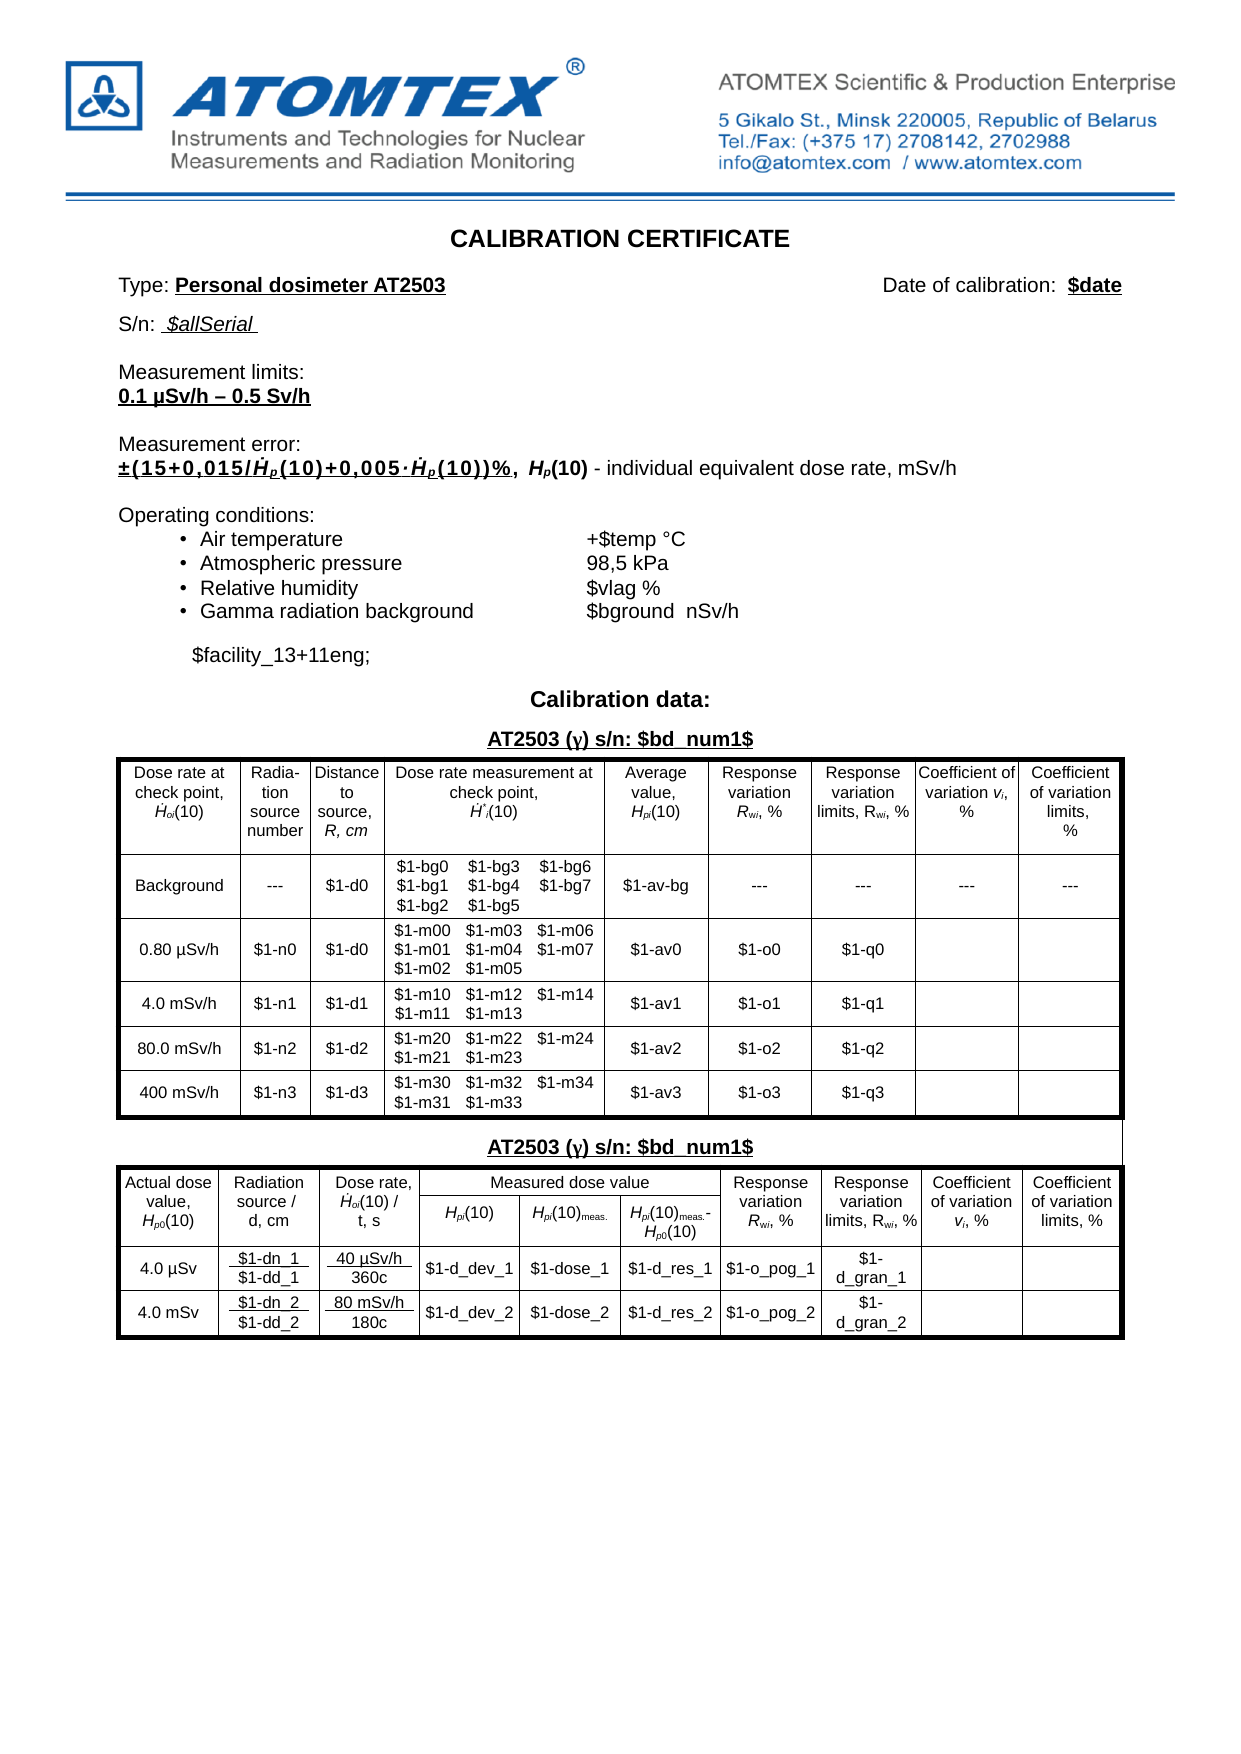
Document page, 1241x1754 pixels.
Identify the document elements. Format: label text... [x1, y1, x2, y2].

table_cell Distance to source, R, сm [311, 762, 384, 854]
table_cell $1-n0 [241, 919, 310, 981]
table_cell [916, 919, 1018, 981]
table_cell $1-d_gran_1 [822, 1247, 921, 1290]
text Measurement error: [118, 431, 1122, 455]
table_cell [916, 1071, 1018, 1115]
table_cell --- [812, 855, 915, 918]
list Relative humidity $vlag % [179, 575, 1122, 599]
table_cell Radia-tion source number [241, 762, 310, 854]
table_cell [916, 982, 1018, 1026]
table_cell [1019, 1071, 1119, 1115]
table_cell --- [1019, 855, 1119, 918]
table_cell 0.80 µSv/h [121, 919, 240, 981]
table_cell $1-d1 [311, 982, 384, 1026]
table_cell $1-m20 $1-m21 $1-m22 $1-m23 $1-m24 [385, 1027, 604, 1070]
list Atmospheric pressure 98,5 kPa [179, 551, 1122, 575]
list Gamma radiation background $bground nSv/h [179, 599, 1122, 623]
table_cell Background [121, 855, 240, 918]
list Air temperature +$temp °C [179, 527, 1122, 551]
table_cell [922, 1291, 1022, 1335]
table_cell $1-o0 [709, 919, 811, 981]
table_cell $1-dn_2 $1-dd_2 [219, 1291, 319, 1335]
table_cell Response variation limits, Rwi, % [812, 762, 915, 854]
table_header AT2503 (γ) s/n: $bd_num1$ [118, 1120, 1122, 1164]
table_cell Response variation Rwi, % [721, 1170, 821, 1246]
table_cell Coefficient of variation limits, % [1023, 1170, 1119, 1246]
table_cell 80 mSv/h 180c [320, 1291, 419, 1335]
table_cell $1-d0 [311, 855, 384, 918]
table_cell $1-d3 [311, 1071, 384, 1115]
table_cell $1-av2 [605, 1027, 708, 1070]
table_cell $1-d_res_2 [621, 1291, 720, 1335]
table_cell [922, 1247, 1022, 1290]
table_cell [916, 1027, 1018, 1070]
table_cell $1-q2 [812, 1027, 915, 1070]
table_cell Actual dose value, Hp0(10) [121, 1170, 218, 1246]
table_cell $1-n3 [241, 1071, 310, 1115]
table_cell 4.0 mSv [121, 1291, 218, 1335]
table_cell $1-o_pog_1 [721, 1247, 821, 1290]
table_cell $1-d_res_1 [621, 1247, 720, 1290]
table_cell Dose rate measurement at check point, Ḣ*i(10) [385, 762, 604, 854]
table_cell Hpi(10) [420, 1196, 519, 1246]
table_cell --- [916, 855, 1018, 918]
table_cell $1-d2 [311, 1027, 384, 1070]
table_cell $1-dose_2 [520, 1291, 620, 1335]
table_cell $1-d0 [311, 919, 384, 981]
text Type: Personal dosimeter AT2503 Date of calibration: $date [118, 273, 1122, 297]
table_cell Average value, Hpi(10) [605, 762, 708, 854]
table_cell $1-av3 [605, 1071, 708, 1115]
table_cell 80.0 mSv/h [121, 1027, 240, 1070]
table_cell $1-n1 [241, 982, 310, 1026]
table_cell $1-dn_1 $1-dd_1 [219, 1247, 319, 1290]
table_cell Hpi(10)meas. [520, 1196, 620, 1246]
table_cell Response variation limits, Rwi, % [822, 1170, 921, 1246]
table_cell Coefficient of variation limits, % [1019, 762, 1119, 854]
table_cell $1-av-bg [605, 855, 708, 918]
table_cell $1-m10 $1-m11 $1-m12 $1-m13 $1-m14 [385, 982, 604, 1026]
table_cell $1-d_gran_2 [822, 1291, 921, 1335]
table_cell $1-d_dev_1 [420, 1247, 519, 1290]
table_cell --- [241, 855, 310, 918]
table_cell $1-d_dev_2 [420, 1291, 519, 1335]
text $facility_13+11eng; [118, 643, 1122, 667]
table_cell Radiation source / d, cm [219, 1170, 319, 1246]
text S/n: $allSerial [118, 311, 1122, 335]
table_cell Coefficient of variation vi, % [922, 1170, 1022, 1246]
table_cell Coefficient of variation vi, % [916, 762, 1018, 854]
table_cell [1023, 1291, 1119, 1335]
table_cell $1-dose_1 [520, 1247, 620, 1290]
table_cell --- [709, 855, 811, 918]
table_cell [1023, 1247, 1119, 1290]
table_cell $1-o2 [709, 1027, 811, 1070]
table_cell 4.0 µSv [121, 1247, 218, 1290]
table_cell [1019, 919, 1119, 981]
table_cell $1-n2 [241, 1027, 310, 1070]
text Operating conditions: [118, 503, 1122, 527]
table_cell $1-q0 [812, 919, 915, 981]
text Measurement limits: [118, 359, 1122, 383]
table_cell Measured dose value [420, 1170, 720, 1195]
table_cell 40 µSv/h 360c [320, 1247, 419, 1290]
table_cell $1-q3 [812, 1071, 915, 1115]
table_cell Hpi(10)meas.-Hp0(10) [621, 1196, 720, 1246]
text ±(15+0,015/Ḣp(10)+0,005·Ḣp(10))%, Hр(10) - individual equivalent dose rate, mSv/h [118, 455, 1122, 479]
table_cell [1019, 982, 1119, 1026]
table_cell $1-q1 [812, 982, 915, 1026]
table_cell $1-av0 [605, 919, 708, 981]
table_cell $1-m00 $1-m01 $1-m02 $1-m03 $1-m04 $1-m05 $1-m06 $1-m07 [385, 919, 604, 981]
table_cell $1-m30 $1-m31 $1-m32 $1-m33 $1-m34 [385, 1071, 604, 1115]
table_cell Dose rate, Ḣoi(10) / t, s [320, 1170, 419, 1246]
table_cell 400 mSv/h [121, 1071, 240, 1115]
table_cell [1019, 1027, 1119, 1070]
table_cell $1-o3 [709, 1071, 811, 1115]
table_cell $1-av1 [605, 982, 708, 1026]
table_cell Response variation Rwi, % [709, 762, 811, 854]
table_cell $1-o1 [709, 982, 811, 1026]
text 0.1 µSv/h – 0.5 Sv/h [118, 383, 1122, 407]
text CALIBRATION CERTIFICATE [118, 224, 1122, 253]
table_cell $1-bg0 $1-bg1 $1-bg2 $1-bg3 $1-bg4 $1-bg5 $1-bg6 $1-bg7 [385, 855, 604, 918]
table_cell 4.0 mSv/h [121, 982, 240, 1026]
table_header AT2503 (γ) s/n: $bd_num1$ [118, 712, 1122, 757]
table_cell Dose rate at check point, Ḣoi(10) [121, 762, 240, 854]
text Calibration data: [118, 686, 1122, 712]
table_cell $1-o_pog_2 [721, 1291, 821, 1335]
